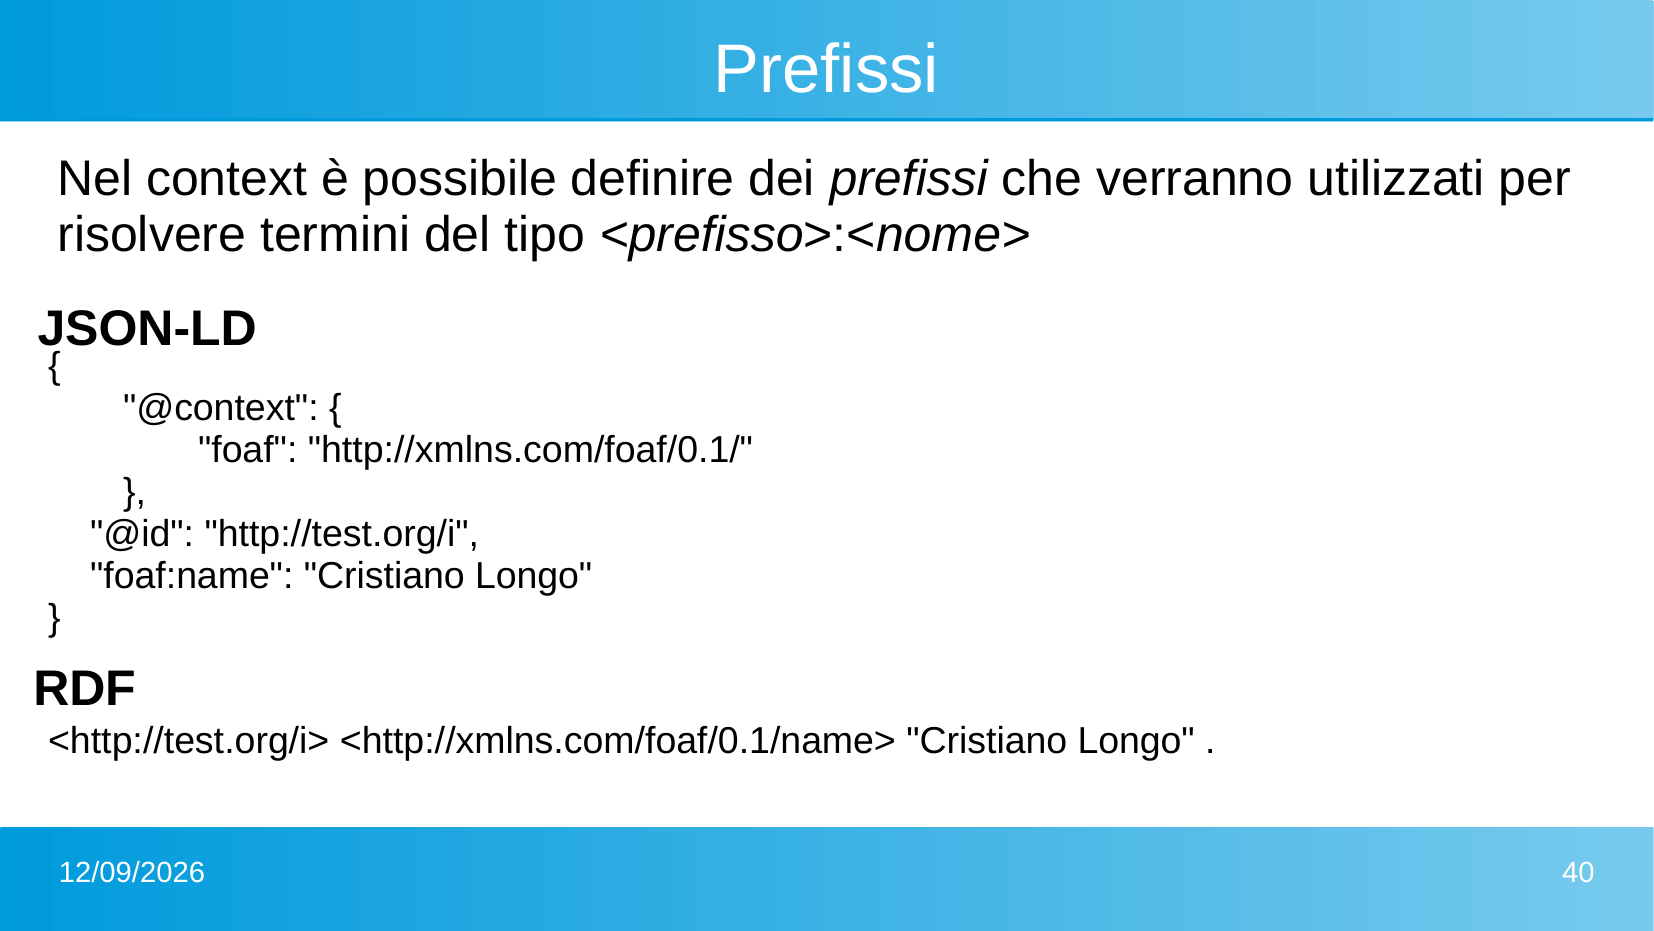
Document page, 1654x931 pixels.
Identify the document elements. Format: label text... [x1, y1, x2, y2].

list JSON-LD [37, 300, 1629, 376]
text_box <http://test.org/i> <http://xmlns.com/foaf/0.1/name> "Cristiano Longo" . [33, 735, 1571, 826]
title Prefissi [59, 29, 1595, 108]
text_box { "@context": { "foaf": "http://xmlns.com/foaf/0.1/" }, "@id": "http://test.org/i", "foaf:name": "Cristiano Longo" } [33, 337, 1571, 647]
list Nel context è possibile definire dei prefissi che verranno utilizzati per risolvere termini del tipo <prefisso>:<nome> [57, 150, 1649, 273]
list RDF [33, 659, 1625, 735]
